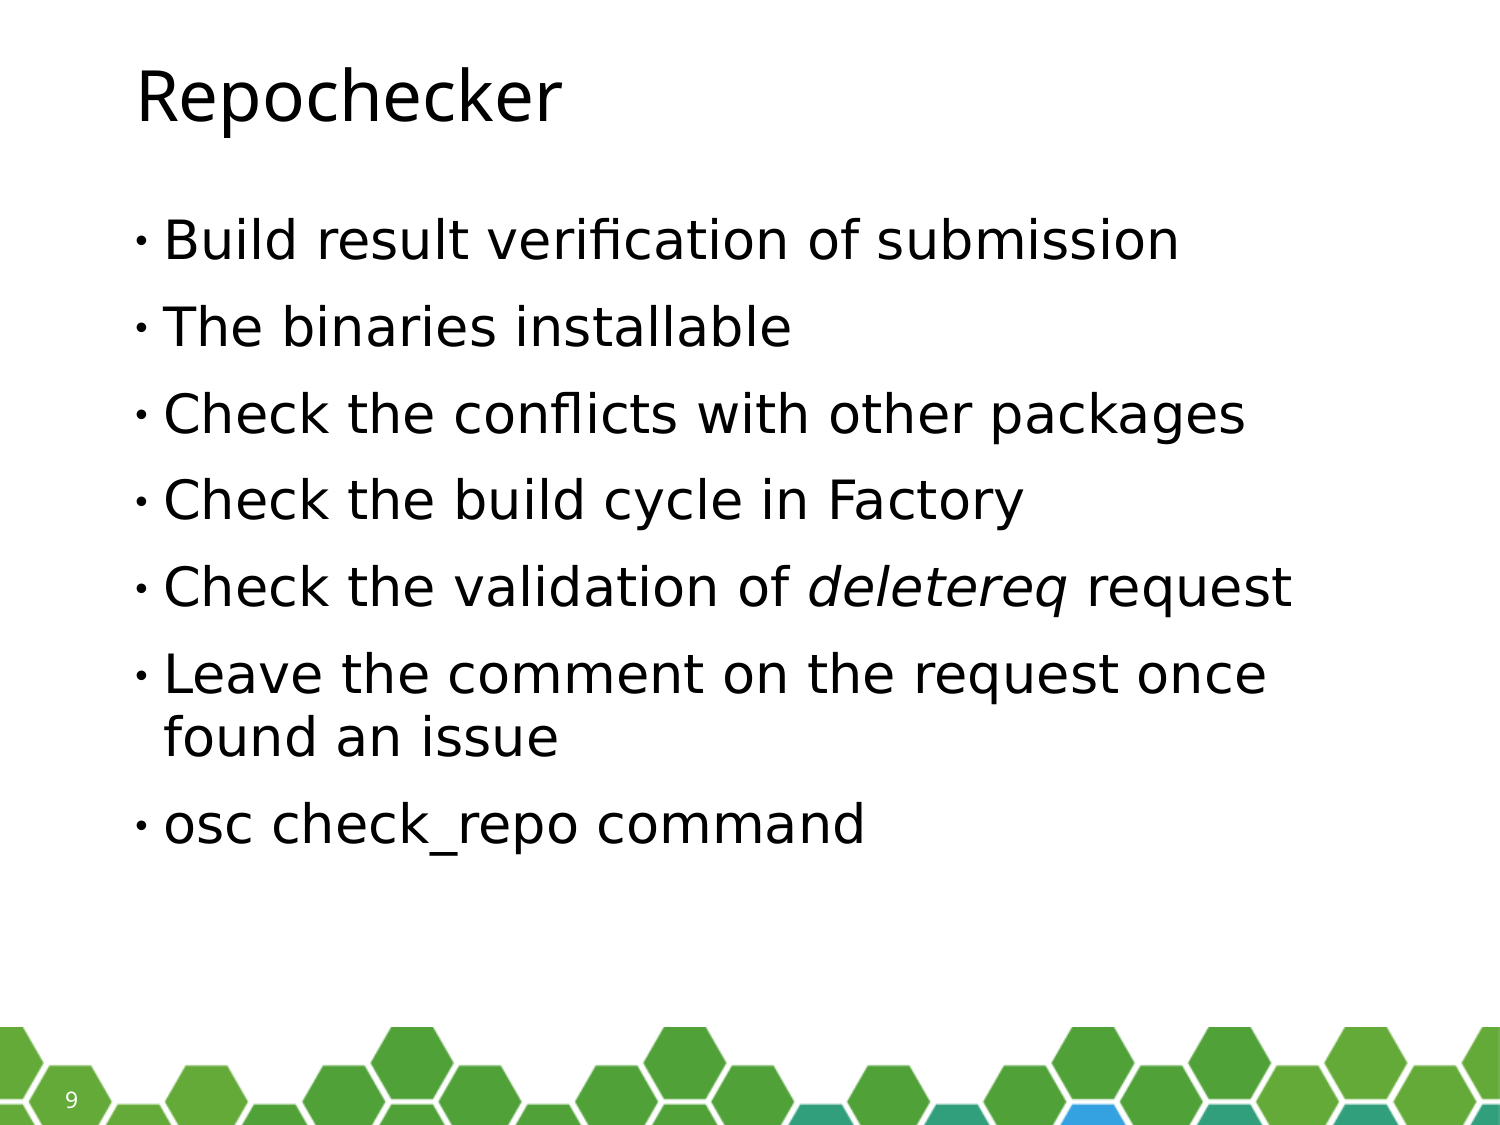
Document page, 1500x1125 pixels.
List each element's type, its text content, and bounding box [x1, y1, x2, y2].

list Build result verification of submission The binaries installable Check the conflicts with other packages Check the build cycle in Factory Check the validation of deletereq request Leave the comment on the request once found an issue osc check_repo command [135, 208, 1372, 862]
picture [0, 1027, 1500, 1125]
title Repochecker [135, 12, 1372, 175]
